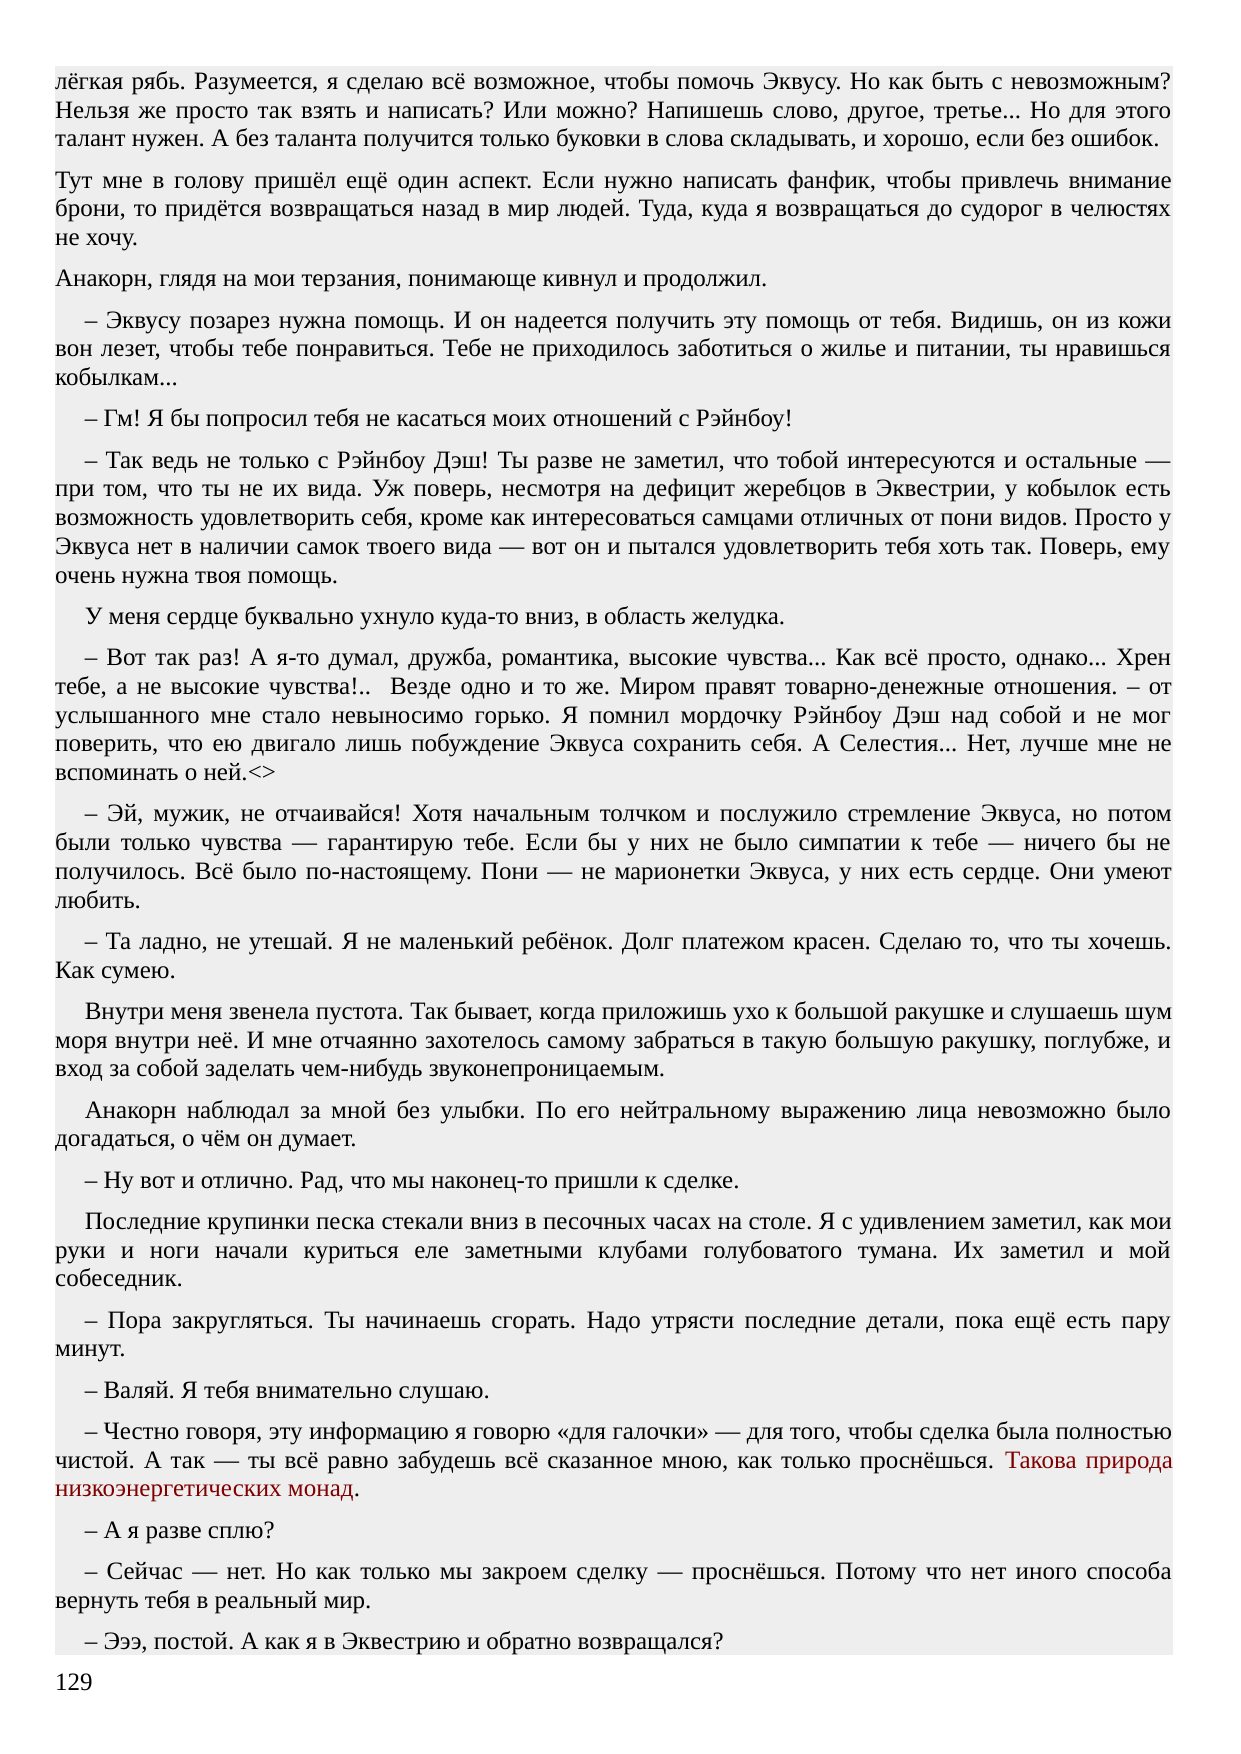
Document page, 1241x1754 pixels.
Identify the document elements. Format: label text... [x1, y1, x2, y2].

text – Эээ, постой. А как я в Эквестрию и обратно возвращался? [55, 1626, 1173, 1655]
text – Гм! Я бы попросил тебя не касаться моих отношений с Рэйнбоу! [55, 403, 1173, 432]
text – Пора закругляться. Ты начинаешь сгорать. Надо утрясти последние детали, пока ещё есть пару минут. [55, 1305, 1173, 1362]
text Последние крупинки песка стекали вниз в песочных часах на столе. Я с удивлением заметил, как мои руки и ноги начали куриться еле заметными клубами голубоватого тумана. Их заметил и мой собеседник. [55, 1206, 1173, 1292]
text – Валяй. Я тебя внимательно слушаю. [55, 1375, 1173, 1403]
text Внутри меня звенела пустота. Так бывает, когда приложишь ухо к большой ракушке и слушаешь шум моря внутри неё. И мне отчаянно захотелось самому забраться в такую большую ракушку, поглубже, и вход за собой заделать чем-нибудь звуконепроницаемым. [55, 996, 1173, 1082]
text – Вот так раз! А я-то думал, дружба, романтика, высокие чувства... Как всё просто, однако... Хрен тебе, а не высокие чувства!.. Везде одно и то же. Миром правят товарно-денежные отношения. – от услышанного мне стало невыносимо горько. Я помнил мордочку Рэйнбоу Дэш над собой и не мог поверить, что ею двигало лишь побуждение Эквуса сохранить себя. А Селестия... Нет, лучше мне не вспоминать о ней.<> [55, 642, 1173, 786]
text – Честно говоря, эту информацию я говорю «для галочки» — для того, чтобы сделка была полностью чистой. А так — ты всё равно забудешь всё сказанное мною, как только проснёшься. Такова природа низкоэнергетических монад. [55, 1416, 1173, 1502]
text – Ну вот и отлично. Рад, что мы наконец-то пришли к сделке. [55, 1165, 1173, 1193]
text – Та ладно, не утешай. Я не маленький ребёнок. Долг платежом красен. Сделаю то, что ты хочешь. Как сумею. [55, 926, 1173, 983]
text лёгкая рябь. Разумеется, я сделаю всё возможное, чтобы помочь Эквусу. Но как быть с невозможным? Нельзя же просто так взять и написать? Или можно? Напишешь слово, другое, третье... Но для этого талант нужен. А без таланта получится только буковки в слова складывать, и хорошо, если без ошибок. [55, 66, 1173, 152]
text Тут мне в голову пришёл ещё один аспект. Если нужно написать фанфик, чтобы привлечь внимание брони, то придётся возвращаться назад в мир людей. Туда, куда я возвращаться до судорог в челюстях не хочу. [55, 165, 1173, 251]
text – Эй, мужик, не отчаивайся! Хотя начальным толчком и послужило стремление Эквуса, но потом были только чувства — гарантирую тебе. Если бы у них не было симпатии к тебе — ничего бы не получилось. Всё было по-настоящему. Пони — не марионетки Эквуса, у них есть сердце. Они умеют любить. [55, 798, 1173, 913]
text – Сейчас — нет. Но как только мы закроем сделку — проснёшься. Потому что нет иного способа вернуть тебя в реальный мир. [55, 1556, 1173, 1613]
text Анакорн наблюдал за мной без улыбки. По его нейтральному выражению лица невозможно было догадаться, о чём он думает. [55, 1095, 1173, 1152]
text – Так ведь не только с Рэйнбоу Дэш! Ты разве не заметил, что тобой интересуются и остальные — при том, что ты не их вида. Уж поверь, несмотря на дефицит жеребцов в Эквестрии, у кобылок есть возможность удовлетворить себя, кроме как интересоваться самцами отличных от пони видов. Просто у Эквуса нет в наличии самок твоего вида — вот он и пытался удовлетворить тебя хоть так. Поверь, ему очень нужна твоя помощь. [55, 445, 1173, 588]
text – А я разве сплю? [55, 1515, 1173, 1543]
text Анакорн, глядя на мои терзания, понимающе кивнул и продолжил. [55, 263, 1173, 292]
text – Эквусу позарез нужна помощь. И он надеется получить эту помощь от тебя. Видишь, он из кожи вон лезет, чтобы тебе понравиться. Тебе не приходилось заботиться о жилье и питании, ты нравишься кобылкам... [55, 305, 1173, 391]
text У меня сердце буквально ухнуло куда-то вниз, в область желудка. [55, 601, 1173, 630]
